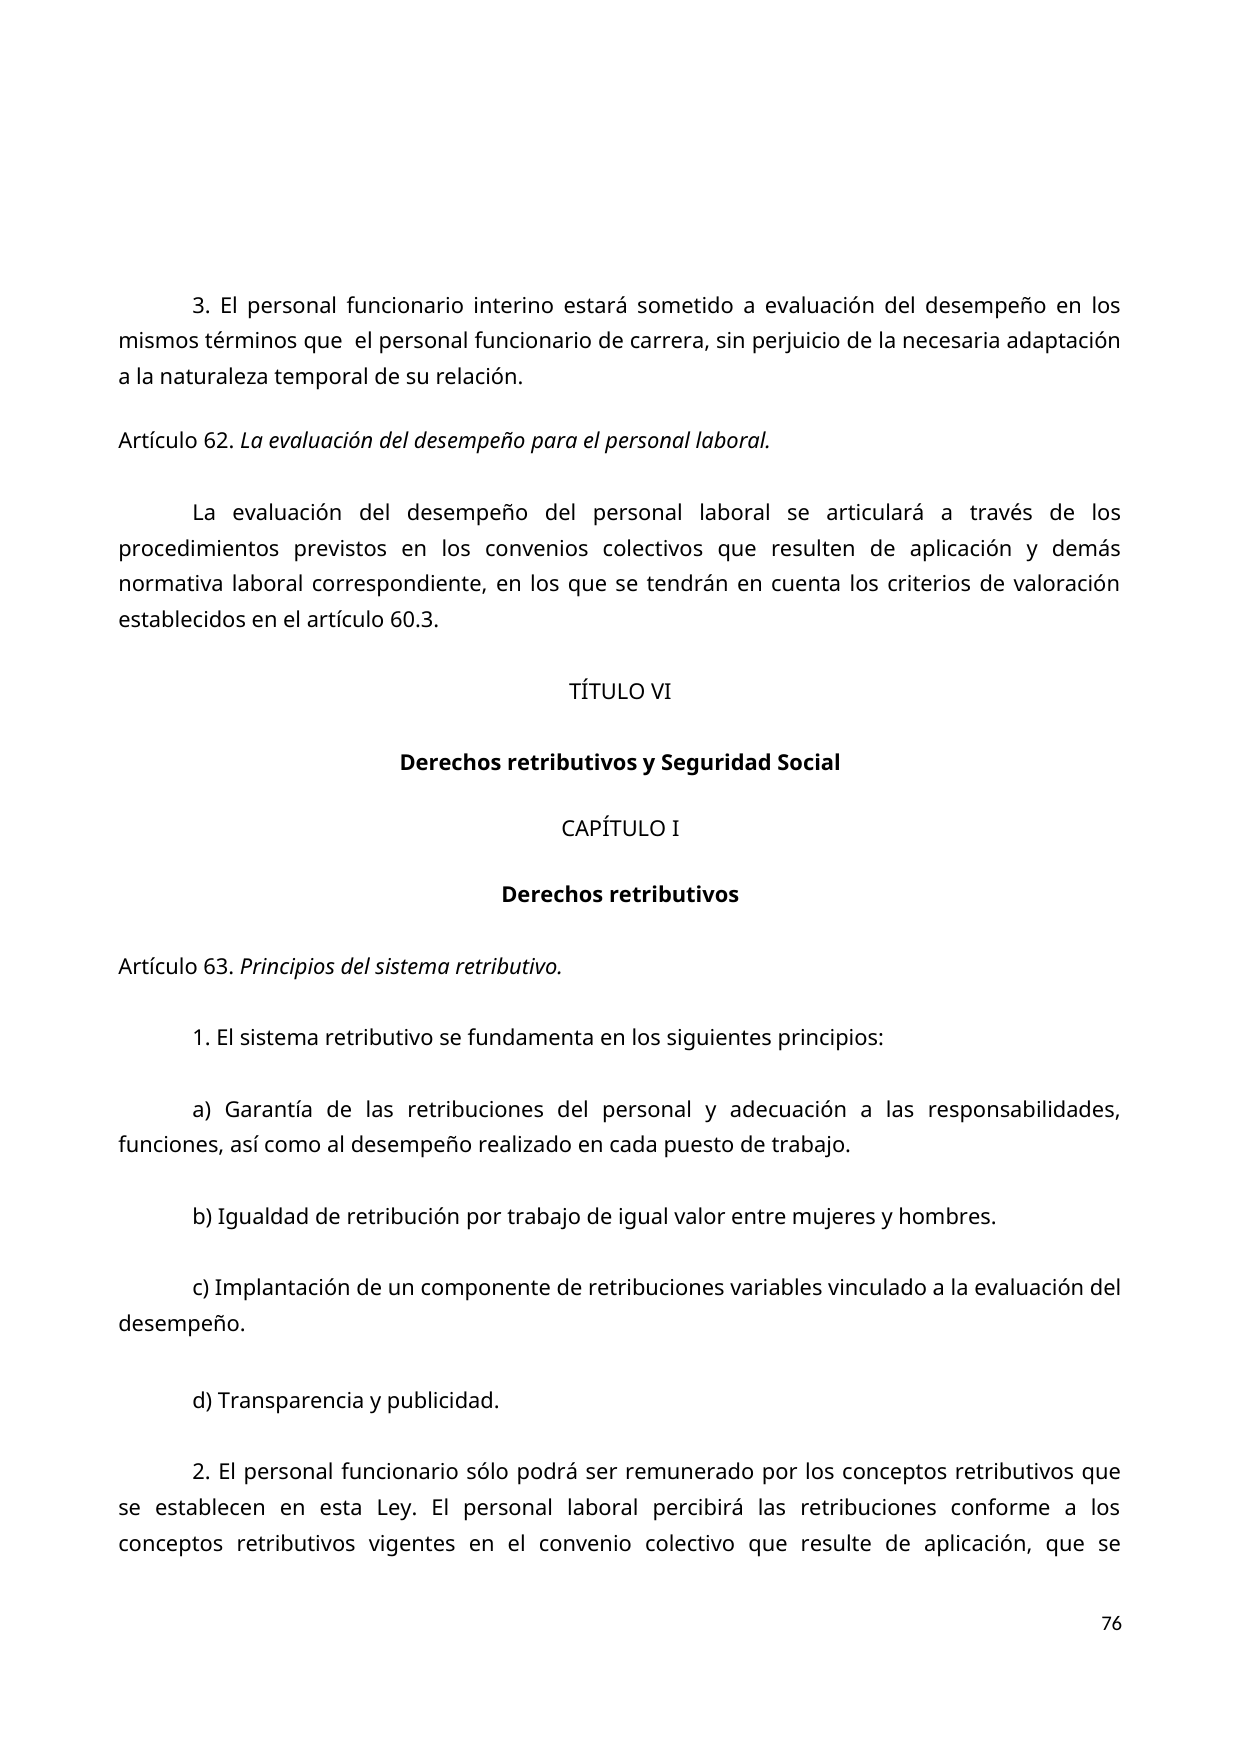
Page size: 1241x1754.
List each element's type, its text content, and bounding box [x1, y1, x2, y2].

text 2. El personal funcionario sólo podrá ser remunerado por los conceptos retributivos que se establecen en esta Ley. El personal laboral percibirá las retribuciones conforme a los conceptos retributivos vigentes en el convenio colectivo que resulte de aplicación, que se [118, 1456, 1122, 1557]
text Derechos retributivos y Seguridad Social [118, 747, 1122, 777]
text La evaluación del desempeño del personal laboral se articulará a través de los procedimientos previstos en los convenios colectivos que resulten de aplicación y demás normativa laboral correspondiente, en los que se tendrán en cuenta los criterios de valoración establecidos en el artículo 60.3. [118, 497, 1122, 634]
text b) Igualdad de retribución por trabajo de igual valor entre mujeres y hombres. [118, 1201, 1122, 1231]
text Artículo 62. La evaluación del desempeño para el personal laboral. [118, 426, 1122, 455]
text Derechos retributivos [118, 879, 1122, 909]
text CAPÍTULO I [118, 813, 1122, 843]
text 3. El personal funcionario interino estará sometido a evaluación del desempeño en los mismos términos que el personal funcionario de carrera, sin perjuicio de la necesaria adaptación a la naturaleza temporal de su relación. [118, 289, 1122, 391]
text Artículo 63. Principios del sistema retributivo. [118, 951, 1122, 981]
text a) Garantía de las retribuciones del personal y adecuación a las responsabilidades, funciones, así como al desempeño realizado en cada puesto de trabajo. [118, 1094, 1122, 1159]
text d) Transparencia y publicidad. [118, 1385, 1122, 1414]
text TÍTULO VI [118, 676, 1122, 705]
text 1. El sistema retributivo se fundamenta en los siguientes principios: [118, 1022, 1122, 1052]
text c) Implantación de un componente de retribuciones variables vinculado a la evaluación del desempeño. [118, 1272, 1122, 1338]
